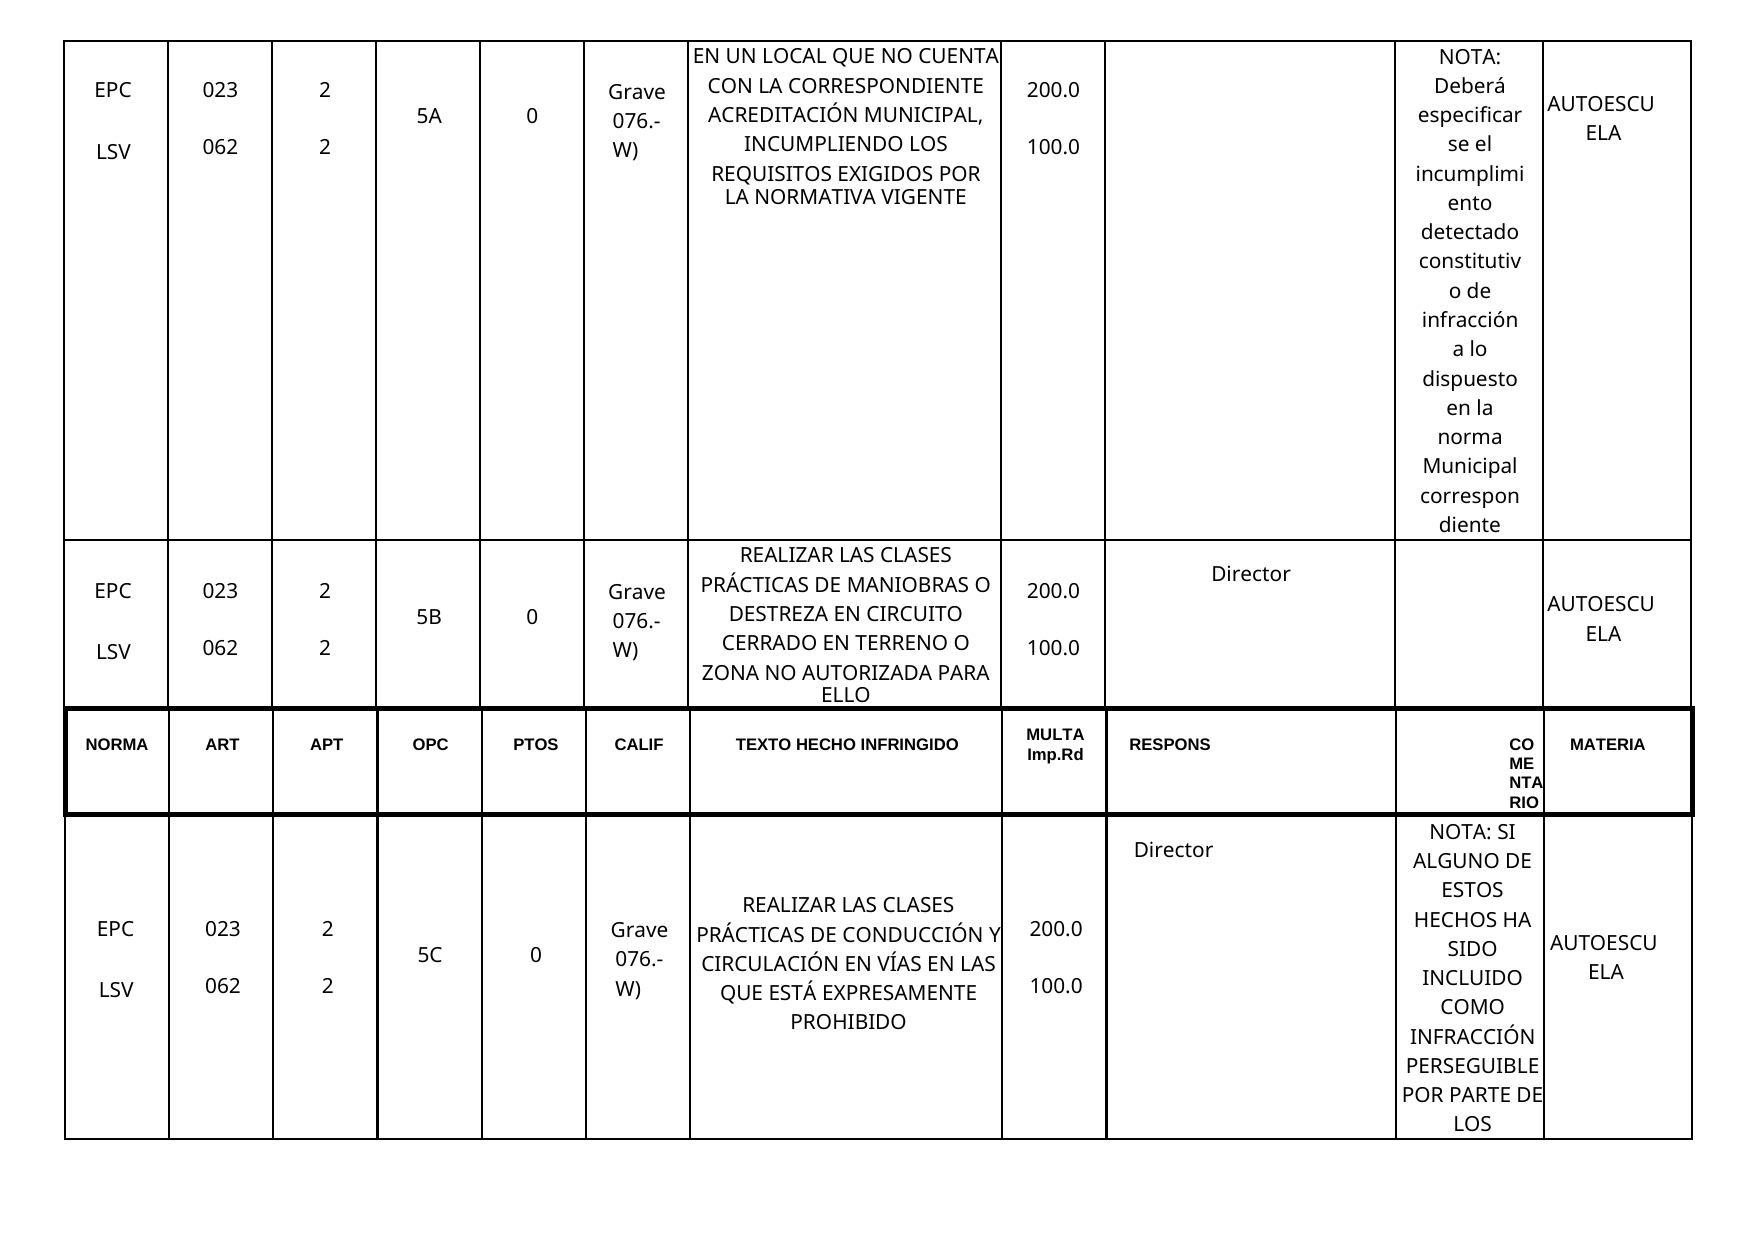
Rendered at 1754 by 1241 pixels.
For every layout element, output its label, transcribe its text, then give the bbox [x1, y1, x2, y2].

table_header 2 2 [273, 42, 375, 538]
table_header EN UN LOCAL QUE NO CUENTA CON LA CORRESPONDIENTE ACREDITACIÓN MUNICIPAL, INCUMPLIENDO LOS REQUISITOS EXIGIDOS POR LA NORMATIVA VIGENTE [689, 42, 1000, 538]
table_header [1106, 42, 1394, 538]
table_header APT [274, 711, 376, 812]
table_cell 023 062 [170, 817, 272, 1138]
table_header AUTOESCU ELA [1544, 42, 1690, 538]
table_header 023 062 [169, 42, 271, 538]
table_header RESPONS [1108, 711, 1395, 812]
table_cell Grave 076.- W) [587, 817, 689, 1138]
table_cell AUTOESCU ELA [1544, 541, 1690, 706]
table_header NOTA: Deberá especificarse el incumplimiento detectado constitutivo de infracción a lo dispuesto en la norma Municipal correspondiente [1396, 42, 1542, 538]
table_cell Director [1108, 817, 1395, 1138]
table_cell 200.0 100.0 [1002, 541, 1104, 706]
table_header 200.0 100.0 [1002, 42, 1104, 538]
table_cell 2 2 [274, 817, 376, 1138]
table_header TEXTO HECHO INFRINGIDO [691, 711, 1001, 812]
table_cell EPC LSV [66, 817, 168, 1138]
table_cell 023 062 [169, 541, 271, 706]
table_cell 5C [379, 817, 481, 1138]
table_header OPC [379, 711, 481, 812]
table_cell REALIZAR LAS CLASES PRÁCTICAS DE MANIOBRAS O DESTREZA EN CIRCUITO CERRADO EN TERRENO O ZONA NO AUTORIZADA PARA ELLO [689, 541, 1000, 706]
table_header Grave 076.- W) [585, 42, 687, 538]
table_cell 0 [483, 817, 585, 1138]
table_cell [1396, 541, 1542, 706]
table_header MULTA Imp.Rd [1003, 711, 1105, 812]
table_header MATERIA [1545, 711, 1690, 812]
table_cell AUTOESCU ELA [1545, 817, 1691, 1138]
table_cell EPC LSV [65, 541, 167, 706]
table_header PTOS [483, 711, 585, 812]
table_cell 200.0 100.0 [1003, 817, 1105, 1138]
table_cell 5B [377, 541, 479, 706]
table_header 0 [481, 42, 583, 538]
table_header NORMA [68, 711, 168, 812]
table_header CALIF [587, 711, 689, 812]
table_cell Director [1106, 541, 1394, 706]
table_header COMENTARIO [1397, 711, 1543, 812]
table_cell 2 2 [273, 541, 375, 706]
table_cell REALIZAR LAS CLASES PRÁCTICAS DE CONDUCCIÓN Y CIRCULACIÓN EN VÍAS EN LAS QUE ESTÁ EXPRESAMENTE PROHIBIDO [691, 817, 1001, 1138]
table_cell Grave 076.- W) [585, 541, 687, 706]
table_header ART [170, 711, 272, 812]
table_header EPC LSV [65, 42, 167, 538]
table_cell NOTA: SI ALGUNO DE ESTOS HECHOS HA SIDO INCLUIDO COMO INFRACCIÓN PERSEGUIBLE POR PARTE DE LOS [1397, 817, 1543, 1138]
table_cell 0 [481, 541, 583, 706]
table_header 5A [377, 42, 479, 538]
